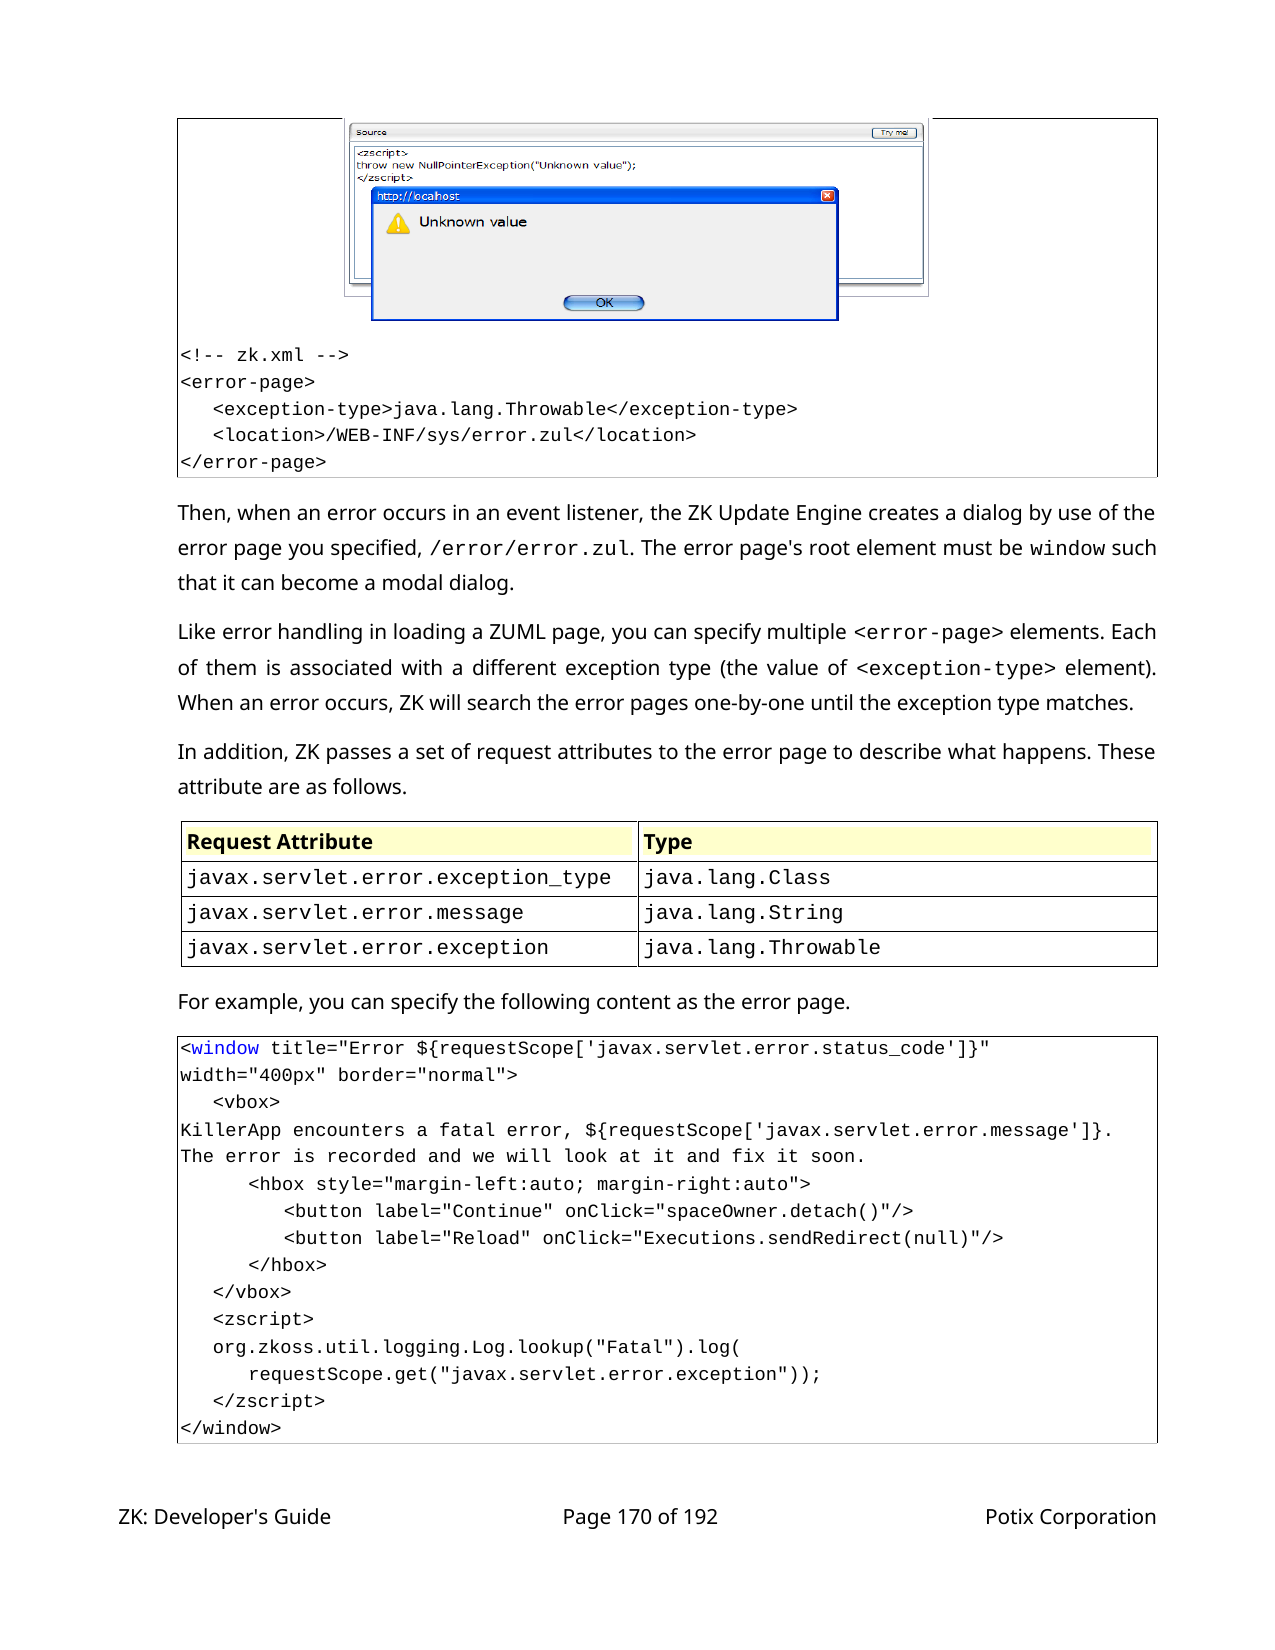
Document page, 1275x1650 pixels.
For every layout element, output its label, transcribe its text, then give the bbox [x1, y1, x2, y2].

table_cell javax.servlet.error.exception_type [182, 862, 637, 896]
text <zscript> [178, 1307, 1157, 1332]
table_cell java.lang.String [639, 897, 1157, 931]
table_cell javax.servlet.error.exception [182, 932, 637, 966]
text <button label="Reload" onClick="Executions.sendRedirect(null)"/> [178, 1226, 1157, 1250]
text <hbox style="margin-left:auto; margin-right:auto"> [178, 1171, 1157, 1196]
text requestScope.get("javax.servlet.error.exception")); [178, 1362, 1157, 1386]
picture [342, 118, 933, 323]
text width="400px" border="normal"> [178, 1063, 1157, 1087]
table_cell java.lang.Class [639, 862, 1157, 896]
text Then, when an error occurs in an event listener, the ZK Update Engine creates a dialog by use of the error page you specified, /error/error.zul. The error page's root element must be window such that it can become a modal dialog. [177, 498, 1157, 597]
text </zscript> [178, 1389, 1157, 1413]
text <button label="Continue" onClick="spaceOwner.detach()"/> [178, 1198, 1157, 1223]
text In addition, ZK passes a set of request attributes to the error page to describe what happens. These attribute are as follows. [177, 737, 1157, 801]
text KillerApp encounters a fatal error, ${requestScope['javax.servlet.error.message']}. The error is recorded and we will look at it and fix it soon. [178, 1118, 1157, 1168]
text <window title="Error ${requestScope['javax.servlet.error.status_code']}" [178, 1037, 1157, 1060]
table_cell javax.servlet.error.message [182, 897, 637, 931]
table_header Type [639, 822, 1157, 861]
text org.zkoss.util.logging.Log.lookup("Fatal").log( [178, 1334, 1157, 1359]
table_header Request Attribute [182, 822, 637, 861]
text <!-- zk.xml --> [178, 341, 1157, 367]
text Like error handling in loading a ZUML page, you can specify multiple <error-page> elements. Each of them is associated with a different exception type (the value of <exception-type> element). When an error occurs, ZK will search the error pages one-by-one until the exception type matches. [177, 617, 1157, 717]
text </vbox> [178, 1280, 1157, 1304]
text </window> [178, 1416, 1157, 1443]
text For example, you can specify the following content as the error page. [177, 987, 1157, 1015]
table_cell java.lang.Throwable [639, 932, 1157, 966]
text <error-page> <exception-type>java.lang.Throwable</exception-type> <location>/WEB-INF/sys/error.zul</location> </error-page> [178, 370, 1157, 477]
text </hbox> [178, 1253, 1157, 1277]
text <vbox> [178, 1090, 1157, 1115]
